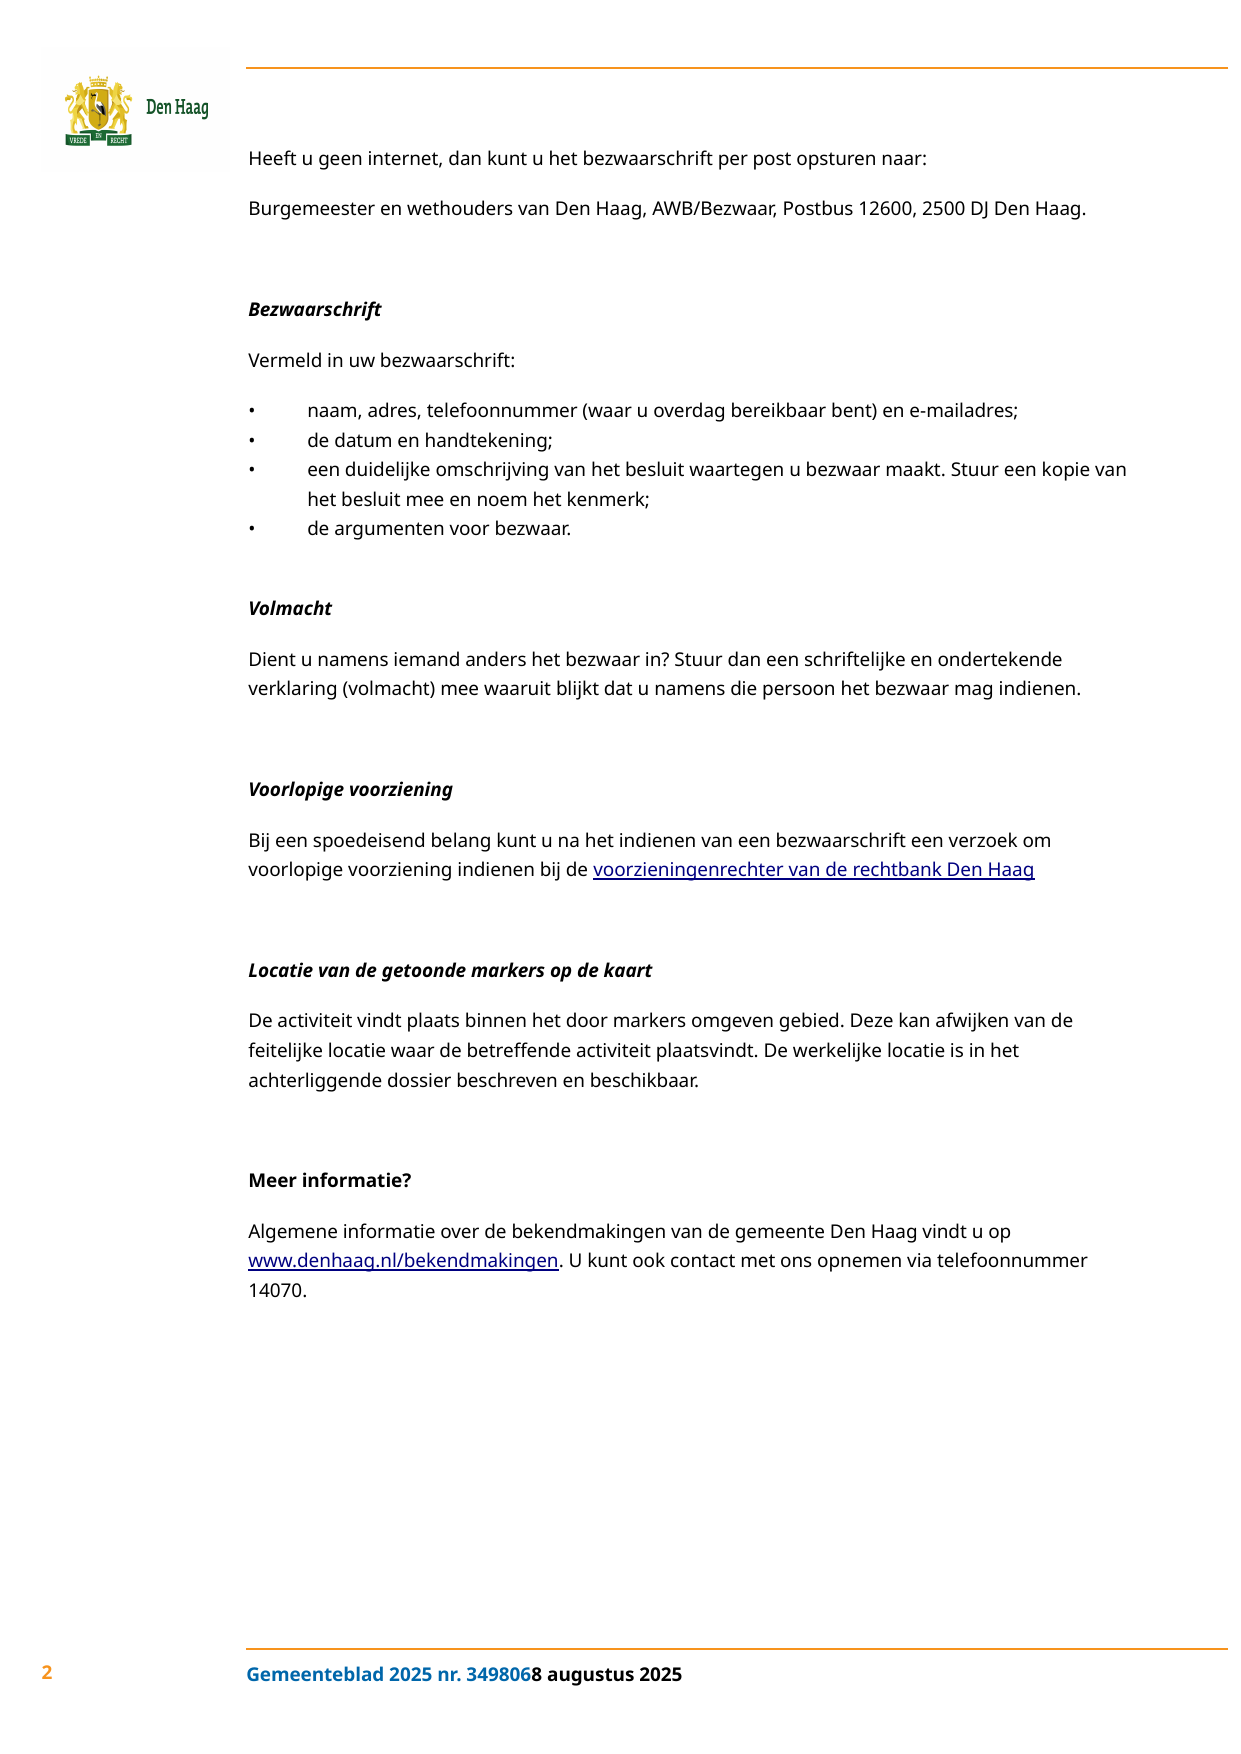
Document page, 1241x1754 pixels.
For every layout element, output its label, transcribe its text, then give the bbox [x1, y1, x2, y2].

text Bij een spoedeisend belang kunt u na het indienen van een bezwaarschrift een verzoek om voorlopige voorziening indienen bij de voorzieningenrechter van de rechtbank Den Haag [248, 827, 1152, 882]
text Vermeld in uw bezwaarschrift: [248, 347, 1152, 373]
text Volmacht [248, 596, 1152, 621]
text Dient u namens iemand anders het bezwaar in? Stuur dan een schriftelijke en ondertekende verklaring (volmacht) mee waaruit blijkt dat u namens die persoon het bezwaar mag indienen. [248, 646, 1152, 701]
text Heeft u geen internet, dan kunt u het bezwaarschrift per post opsturen naar: [248, 145, 1152, 171]
text De activiteit vindt plaats binnen het door markers omgeven gebied. Deze kan afwijken van de feitelijke locatie waar de betreffende activiteit plaatsvindt. De werkelijke locatie is in het achterliggende dossier beschreven en beschikbaar. [248, 1008, 1152, 1093]
list naam, adres, telefoonnummer (waar u overdag bereikbaar bent) en e-mailadres; [248, 397, 1152, 423]
text Meer informatie? [248, 1168, 1152, 1193]
text Bezwaarschrift [248, 296, 1152, 322]
text Locatie van de getoonde markers op de kaart [248, 957, 1152, 983]
picture [41, 47, 231, 172]
list een duidelijke omschrijving van het besluit waartegen u bezwaar maakt. Stuur een kopie van het besluit mee en noem het kenmerk; [248, 456, 1152, 512]
text Voorlopige voorziening [248, 776, 1152, 802]
text Burgemeester en wethouders van Den Haag, AWB/Bezwaar, Postbus 12600, 2500 DJ Den Haag. [248, 196, 1152, 221]
list de datum en handtekening; [248, 427, 1152, 453]
list de argumenten voor bezwaar. [248, 516, 1152, 541]
text Algemene informatie over de bekendmakingen van de gemeente Den Haag vindt u op www.denhaag.nl/bekendmakingen. U kunt ook contact met ons opnemen via telefoonnummer 14070. [248, 1218, 1152, 1303]
